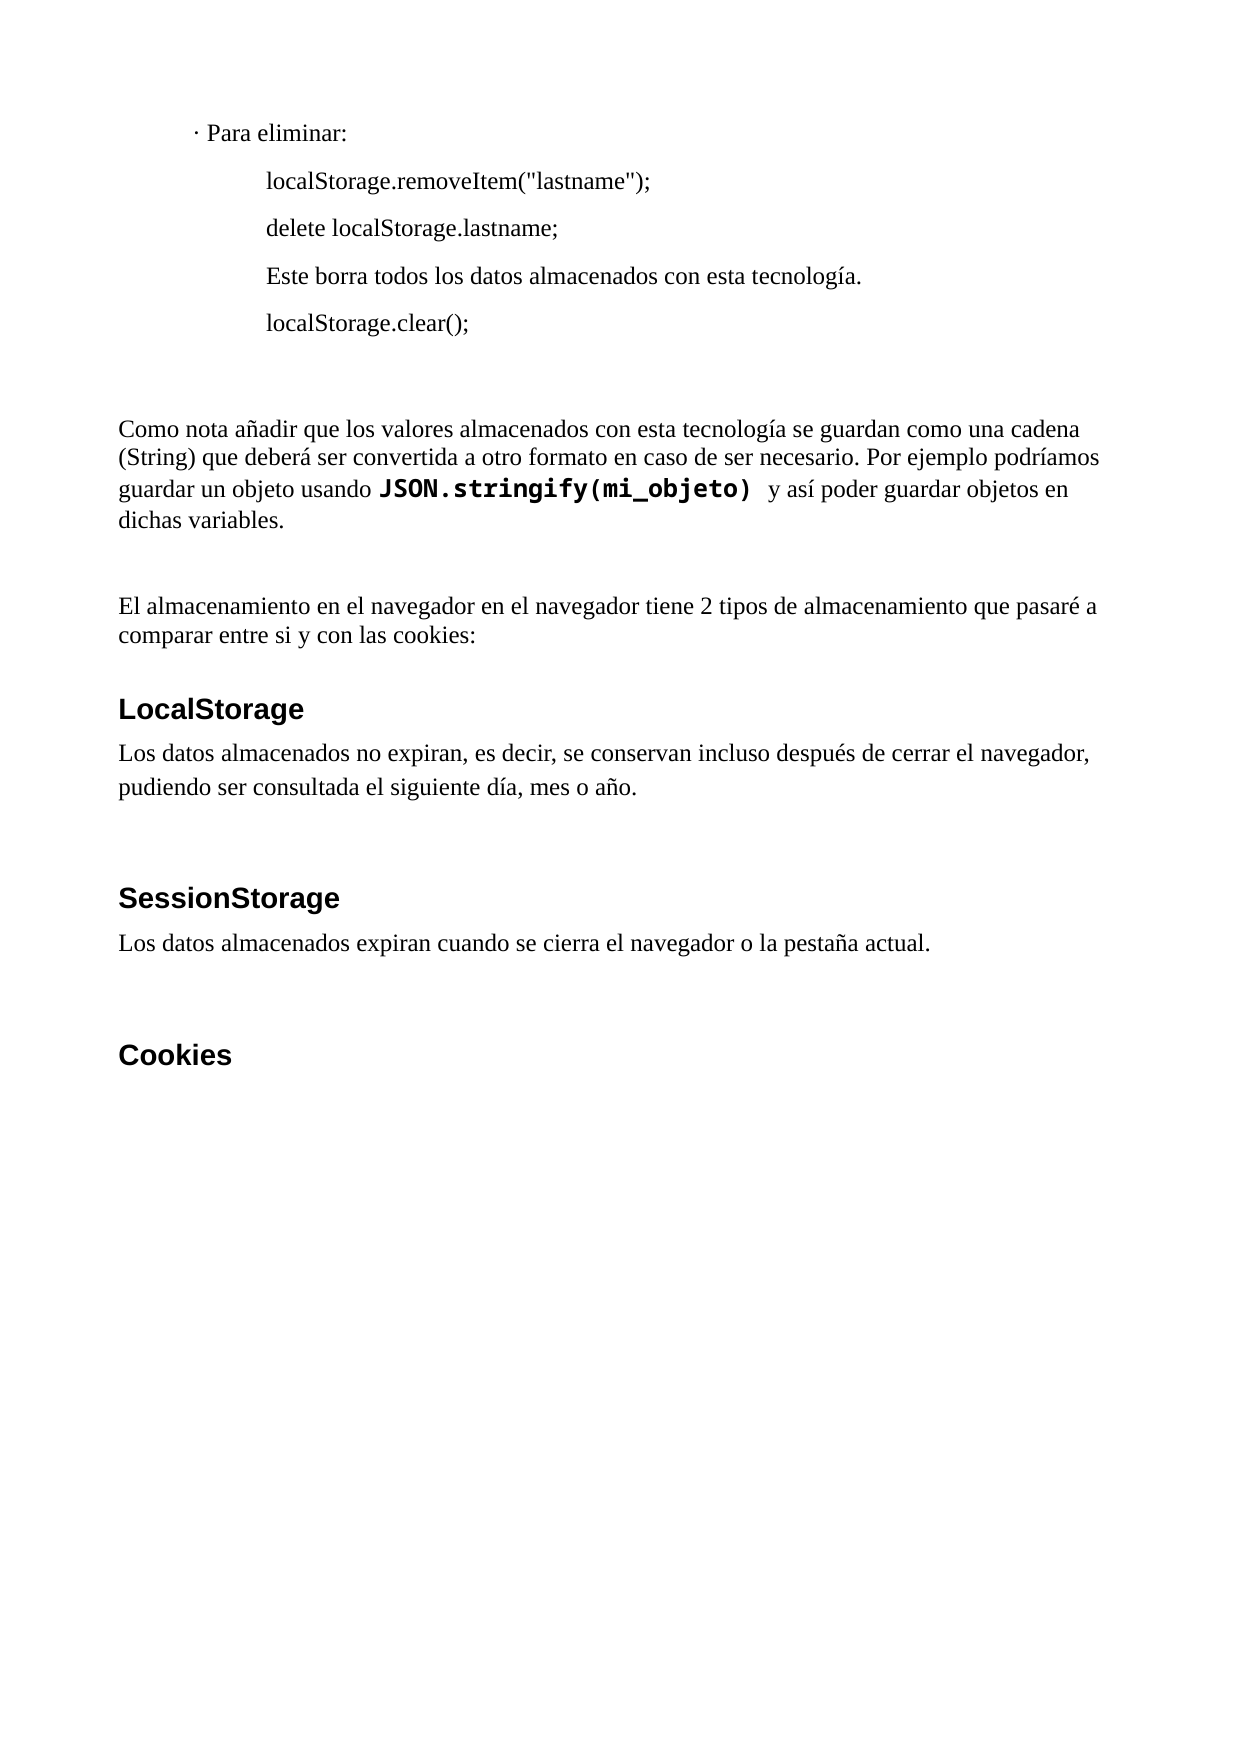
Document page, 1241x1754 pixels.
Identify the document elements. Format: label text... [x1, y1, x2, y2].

text delete localStorage.lastname; [118, 213, 1122, 242]
text El almacenamiento en el navegador en el navegador tiene 2 tipos de almacenamiento que pasaré a comparar entre si y con las cookies: [118, 591, 1122, 649]
text Este borra todos los datos almacenados con esta tecnología. [118, 261, 1122, 290]
subtitle SessionStorage [118, 881, 1122, 915]
text Los datos almacenados no expiran, es decir, se conservan incluso después de cerrar el navegador, pudiendo ser consultada el siguiente día, mes o año. [118, 738, 1122, 800]
subtitle LocalStorage [118, 692, 1122, 726]
text localStorage.clear(); [118, 308, 1122, 337]
text Como nota añadir que los valores almacenados con esta tecnología se guardan como una cadena (String) que deberá ser convertida a otro formato en caso de ser necesario. Por ejemplo podríamos guardar un objeto usando JSON.stringify(mi_objeto) y así poder guardar objetos en dichas variables. [118, 414, 1122, 534]
text · Para eliminar: [118, 118, 1122, 147]
text Los datos almacenados expiran cuando se cierra el navegador o la pestaña actual. [118, 928, 1122, 956]
text localStorage.removeItem("lastname"); [118, 166, 1122, 194]
subtitle Cookies [118, 1037, 1122, 1071]
